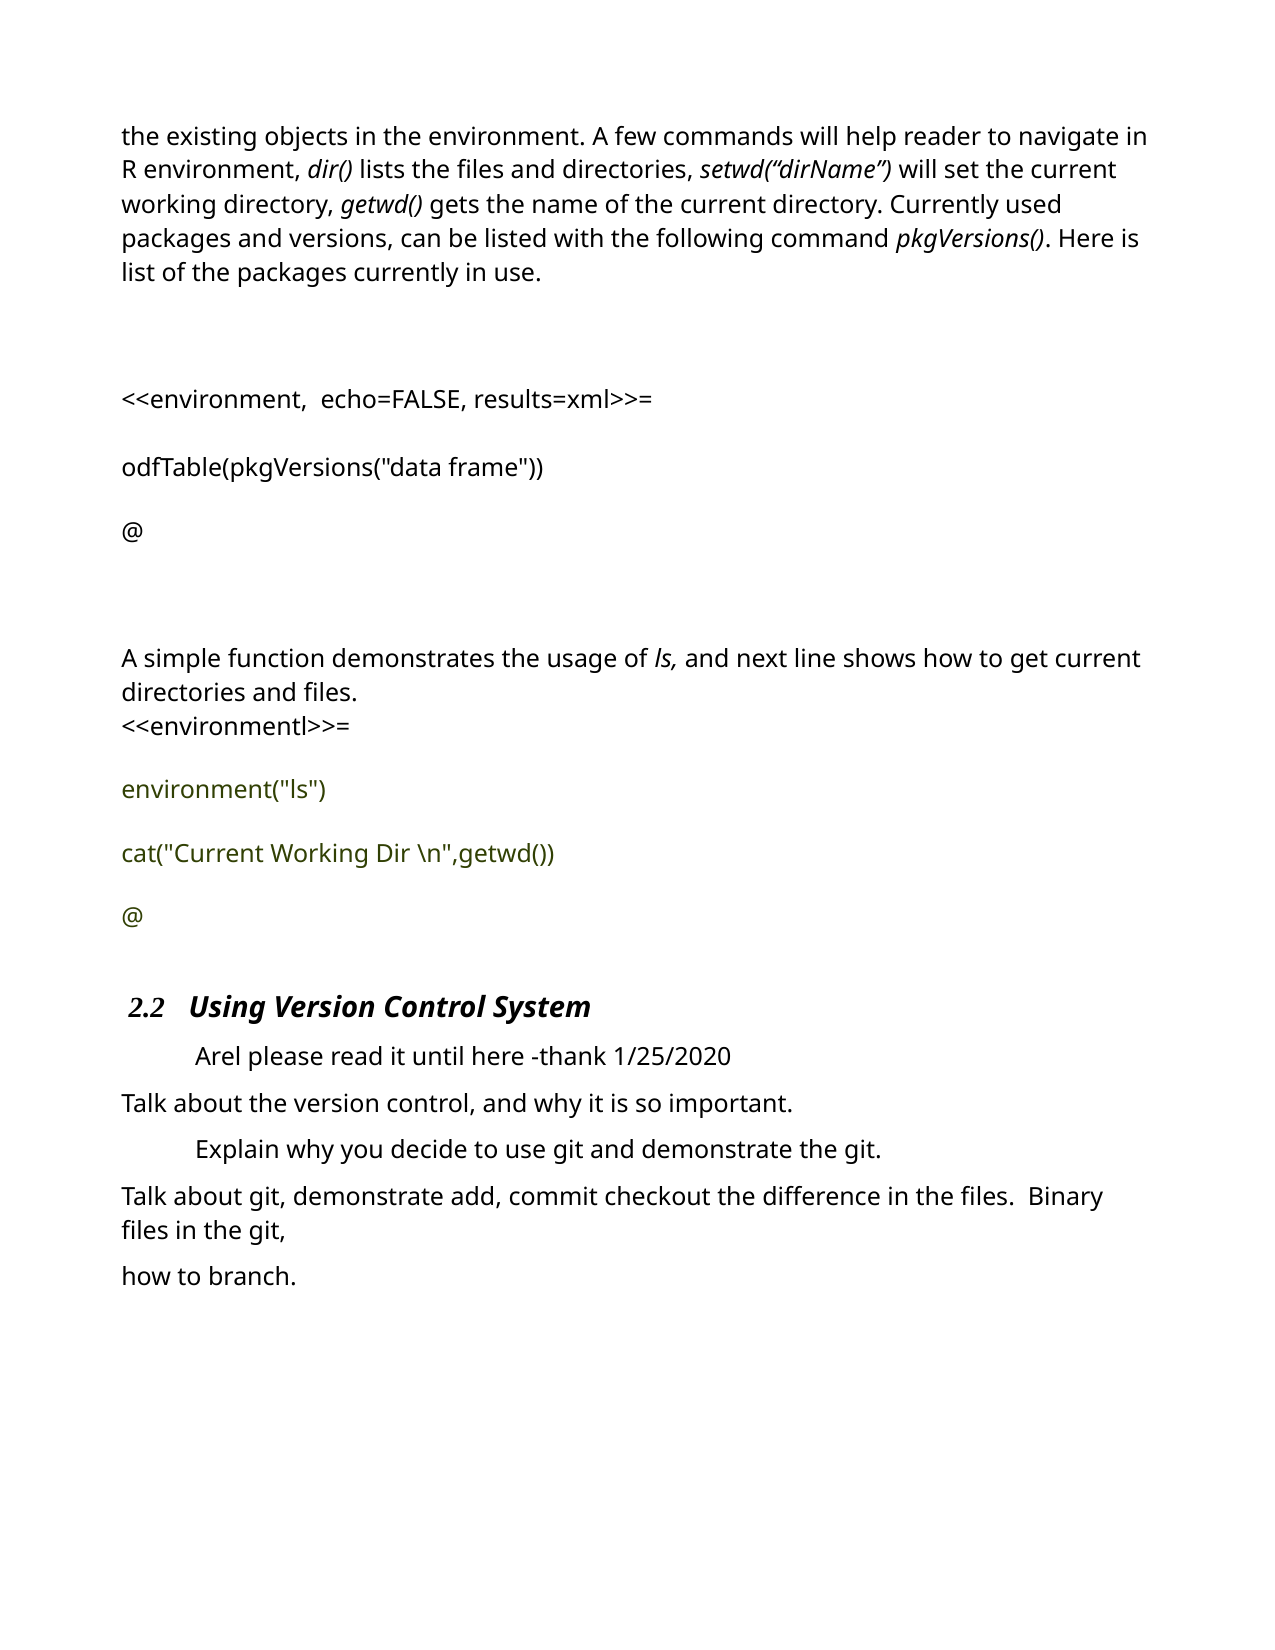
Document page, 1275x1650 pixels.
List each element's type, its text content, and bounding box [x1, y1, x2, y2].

text @ [121, 899, 1158, 933]
text cat("Current Working Dir \n",getwd()) [121, 836, 1158, 869]
text @ [121, 513, 1158, 547]
text Talk about git, demonstrate add, commit checkout the difference in the files. Binary files in the git, [121, 1178, 1158, 1246]
text Explain why you decide to use git and demonstrate the git. [121, 1132, 1158, 1166]
text <<environmentl>>= [121, 708, 1158, 742]
text Arel please read it until here -thank 1/25/2020 [121, 1039, 1158, 1073]
text odfTable(pkgVersions("data frame")) [121, 450, 1158, 484]
text Talk about the version control, and why it is so important. [121, 1085, 1158, 1119]
text A simple function demonstrates the usage of ls, and next line shows how to get current directories and files. [121, 640, 1158, 708]
text the existing objects in the environment. A few commands will help reader to navigate in R environment, dir() lists the files and directories, setwd(“dirName”) will set the current working directory, getwd() gets the name of the current directory. Currently used packages and versions, can be listed with the following command pkgVersions(). Here is list of the packages currently in use. [121, 118, 1158, 288]
text environment("ls") [121, 772, 1158, 806]
subtitle Using Version Control System [121, 986, 1158, 1026]
text how to branch. [121, 1259, 1158, 1293]
text <<environment, echo=FALSE, results=xml>>= [121, 382, 1158, 416]
